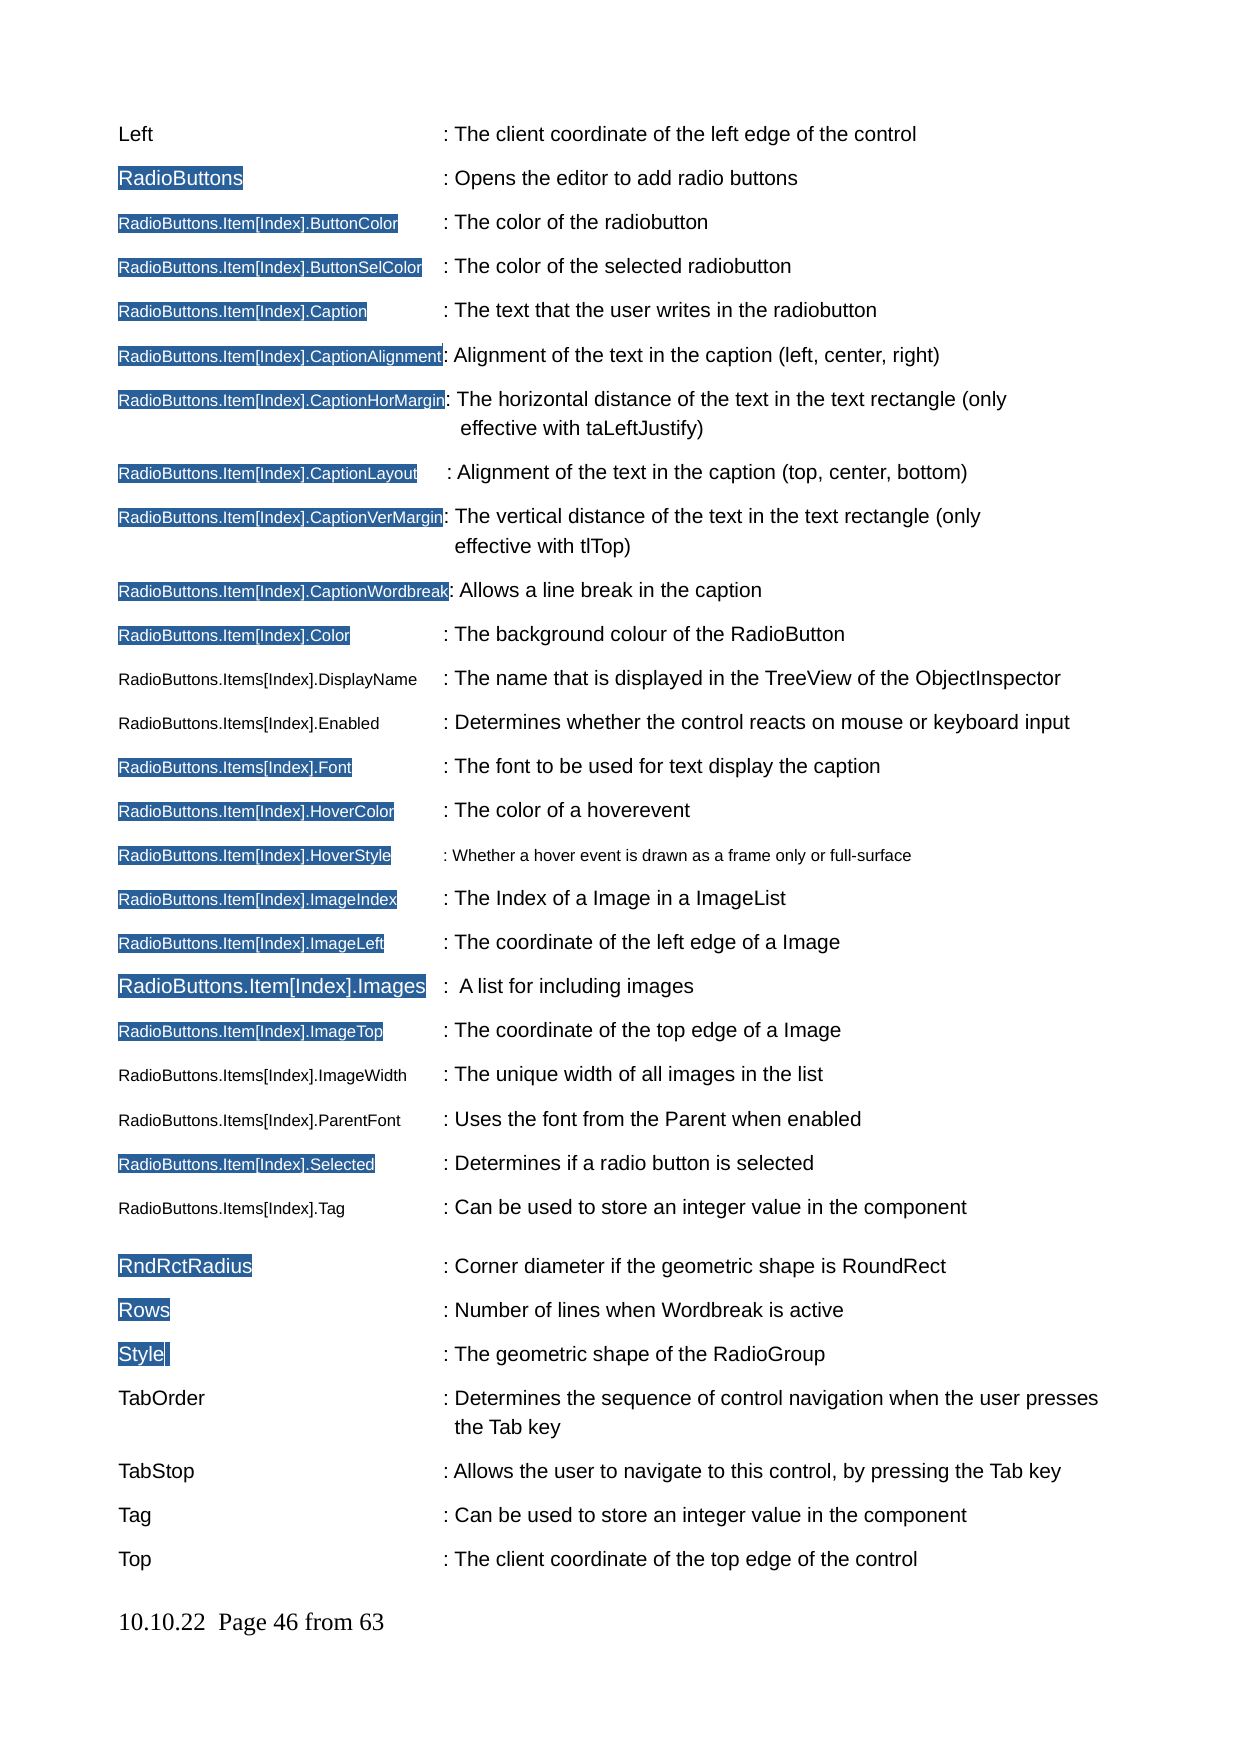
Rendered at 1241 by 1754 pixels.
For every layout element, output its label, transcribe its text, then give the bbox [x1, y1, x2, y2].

text RndRctRadius : Corner diameter if the geometric shape is RoundRect [118, 1249, 1122, 1279]
text RadioButtons.Item[Index].CaptionHorMargin: The horizontal distance of the text in the text rectangle (only effective with taLeftJustify) [118, 382, 1122, 441]
text RadioButtons.Item[Index].HoverColor : The color of a hoverevent [118, 794, 1122, 823]
text RadioButtons.Item[Index].Caption : The text that the user writes in the radiobutton [118, 294, 1122, 324]
text RadioButtons.Items[Index].Tag : Can be used to store an integer value in the component [118, 1191, 1122, 1220]
text RadioButtons.Item[Index].CaptionVerMargin: The vertical distance of the text in the text rectangle (only effective with tlTop) [118, 500, 1122, 559]
text TabStop : Allows the user to navigate to this control, by pressing the Tab key [118, 1455, 1122, 1485]
text TabOrder : Determines the sequence of control navigation when the user presses the Tab key [118, 1382, 1122, 1441]
text RadioButtons.Item[Index].HoverStyle : Whether a hover event is drawn as a frame only or full-surface [118, 838, 1122, 867]
text RadioButtons.Items[Index].DisplayName : The name that is displayed in the TreeView of the ObjectInspector [118, 662, 1122, 691]
text RadioButtons.Item[Index].Color : The background colour of the RadioButton [118, 618, 1122, 647]
text RadioButtons.Item[Index].CaptionAlignment : Alignment of the text in the caption (left, center, right) [118, 338, 1122, 368]
text RadioButtons.Item[Index].ImageIndex : The Index of a Image in a ImageList [118, 882, 1122, 912]
text RadioButtons.Item[Index].ButtonSelColor : The color of the selected radiobutton [118, 250, 1122, 280]
text RadioButtons.Item[Index].CaptionLayout : Alignment of the text in the caption (top, center, bottom) [118, 456, 1122, 486]
text Style : The geometric shape of the RadioGroup [118, 1338, 1122, 1367]
text RadioButtons.Item[Index].CaptionWordbreak: Allows a line break in the caption [118, 574, 1122, 603]
text Left : The client coordinate of the left edge of the control [118, 118, 1122, 148]
text RadioButtons.Items[Index].Font : The font to be used for text display the caption [118, 750, 1122, 779]
text RadioButtons.Item[Index].Selected : Determines if a radio button is selected [118, 1146, 1122, 1176]
text RadioButtons.Item[Index].ButtonColor : The color of the radiobutton [118, 206, 1122, 236]
text RadioButtons.Items[Index].Enabled : Determines whether the control reacts on mouse or keyboard input [118, 706, 1122, 735]
text Top : The client coordinate of the top edge of the control [118, 1543, 1122, 1573]
text RadioButtons : Opens the editor to add radio buttons [118, 162, 1122, 192]
text RadioButtons.Items[Index].ImageWidth : The unique width of all images in the list [118, 1058, 1122, 1088]
text Tag : Can be used to store an integer value in the component [118, 1499, 1122, 1529]
text RadioButtons.Item[Index].Images : A list for including images [118, 970, 1122, 1000]
text RadioButtons.Items[Index].ParentFont : Uses the font from the Parent when enabled [118, 1102, 1122, 1132]
text RadioButtons.Item[Index].ImageLeft : The coordinate of the left edge of a Image [118, 926, 1122, 956]
text Rows : Number of lines when Wordbreak is active [118, 1293, 1122, 1323]
text RadioButtons.Item[Index].ImageTop : The coordinate of the top edge of a Image [118, 1014, 1122, 1044]
